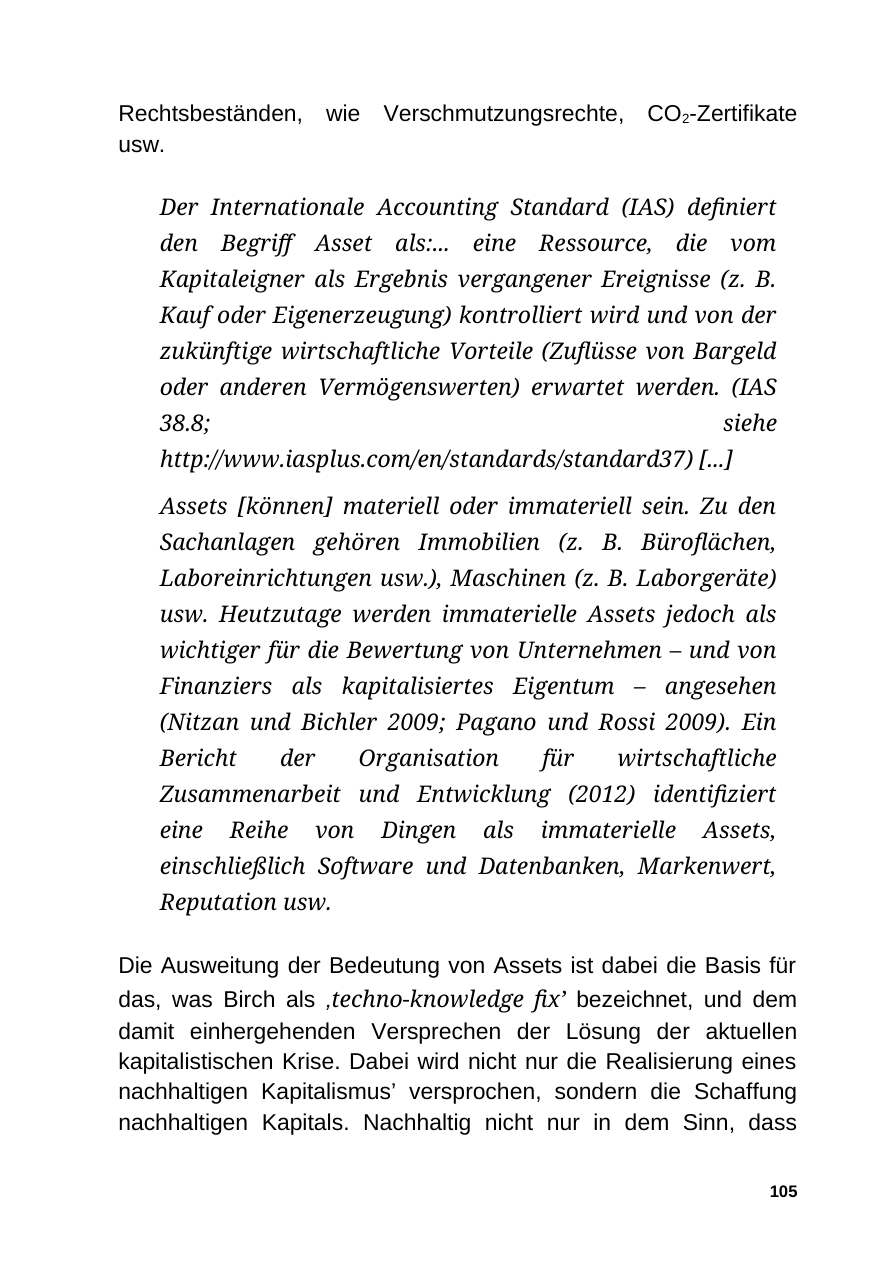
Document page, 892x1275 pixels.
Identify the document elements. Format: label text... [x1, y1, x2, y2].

text Die Ausweitung der Bedeutung von Assets ist dabei die Basis für das, was Birch als ‚techno-knowledge fix’ bezeichnet, und dem damit einhergehenden Versprechen der Lösung der aktuellen kapitalistischen Krise. Dabei wird nicht nur die Realisierung eines nachhaltigen Kapitalismus’ versprochen, sondern die Schaffung nachhaltigen Kapitals. Nachhaltig nicht nur in dem Sinn, dass [118, 952, 797, 1135]
text Rechtsbeständen, wie Verschmutzungsrechte, CO2-Zertifikate usw. [118, 100, 797, 157]
text Assets [können] materiell oder immateriell sein. Zu den Sachanlagen gehören Immobilien (z. B. Büroflächen, Laboreinrichtungen usw.), Maschinen (z. B. Laborgeräte) usw. Heutzutage werden immaterielle Assets jedoch als wichtiger für die Bewertung von Unternehmen – und von Finanziers als kapitalisiertes Eigentum – angesehen (Nitzan und Bichler 2009; Pagano und Rossi 2009). Ein Bericht der Organisation für wirtschaftliche Zusammenarbeit und Entwicklung (2012) identifiziert eine Reihe von Dingen als immaterielle Assets, einschließlich Software und Datenbanken, Markenwert, Reputation usw. [159, 490, 779, 917]
text Der Internationale Accounting Standard (IAS) definiert den Begriff Asset als:... eine Ressource, die vom Kapitaleigner als Ergebnis vergangener Ereignisse (z. B. Kauf oder Eigenerzeugung) kontrolliert wird und von der zukünftige wirtschaftliche Vorteile (Zuflüsse von Bargeld oder anderen Vermögenswerten) erwartet werden. (IAS 38.8; siehe http://www.iasplus.com/en/standards/standard37) [...] [159, 191, 779, 474]
